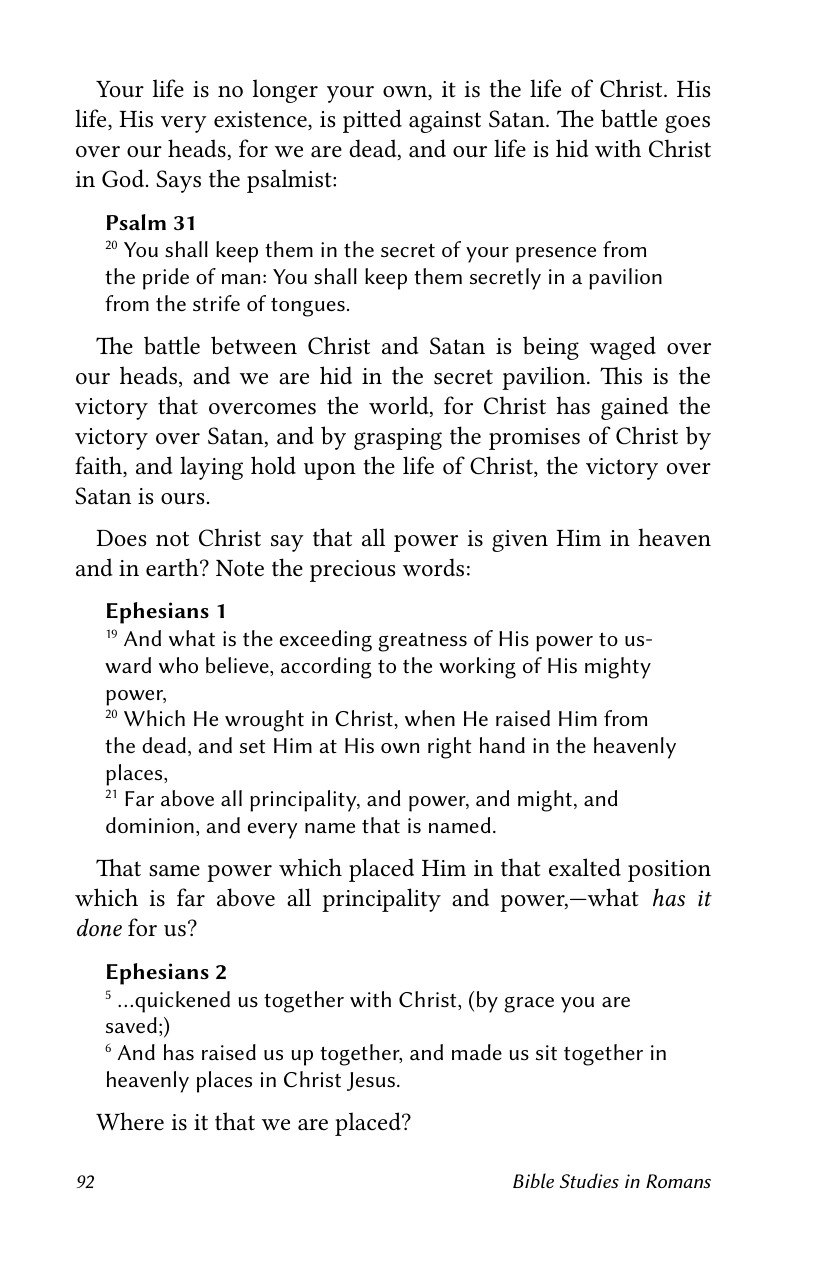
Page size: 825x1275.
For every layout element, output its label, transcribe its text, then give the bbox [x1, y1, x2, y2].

text Ephesians 2 [105, 959, 712, 985]
text Where is it that we are placed? [75, 1108, 712, 1137]
text Psalm 31 [105, 209, 712, 236]
text 21 Far above all principality, and power, and might, and dominion, and every name that is named. [105, 786, 682, 839]
text 19 And what is the exceeding greatness of His power to us-ward who believe, according to the working of His mighty power, [105, 626, 682, 706]
text 6 And has raised us up together, and made us sit together in heavenly places in Christ Jesus. [105, 1040, 682, 1093]
text Ephesians 1 [105, 598, 712, 624]
text 20 You shall keep them in the secret of your presence from the pride of man: You shall keep them secretly in a pavilion from the strife of tongues. [105, 237, 682, 317]
text 20 Which He wrought in Christ, when He raised Him from the dead, and set Him at His own right hand in the heavenly places, [105, 706, 682, 786]
text The battle between Christ and Satan is being waged over our heads, and we are hid in the secret pavilion. This is the victory that overcomes the world, for Christ has gained the victory over Satan, and by grasping the promises of Christ by faith, and laying hold upon the life of Christ, the victory over Satan is ours. [75, 332, 712, 510]
text That same power which placed Him in that exalted position which is far above all principality and power,—what has it done for us? [75, 854, 712, 943]
text 5 ...quickened us together with Christ, (by grace you are saved;) [105, 987, 682, 1039]
text Does not Christ say that all power is given Him in heaven and in earth? Note the precious words: [75, 524, 712, 582]
text Your life is no longer your own, it is the life of Christ. His life, His very existence, is pitted against Satan. The battle goes over our heads, for we are dead, and our life is hid with Christ in God. Says the psalmist: [75, 75, 712, 193]
